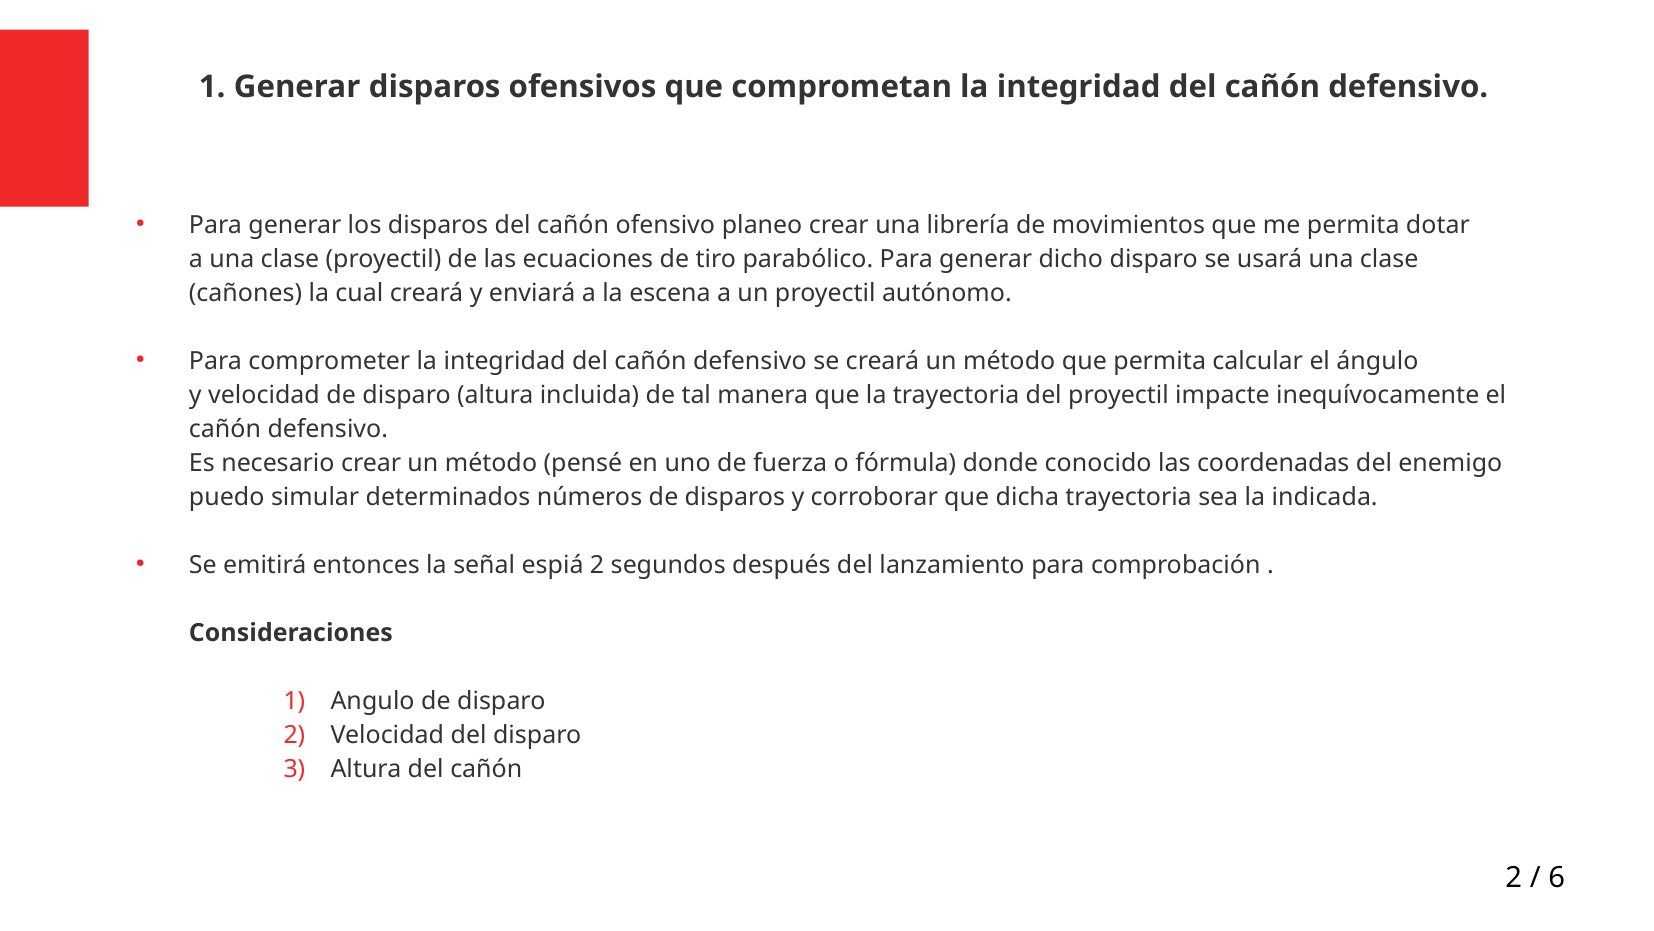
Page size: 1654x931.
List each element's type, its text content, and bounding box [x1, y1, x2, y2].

title 1. Generar disparos ofensivos que comprometan la integridad del cañón defensivo. [118, 63, 1571, 201]
list Para generar los disparos del cañón ofensivo planeo crear una librería de movimientos que me permita dotar a una clase (proyectil) de las ecuaciones de tiro parabólico. Para generar dicho disparo se usará una clase (cañones) la cual creará y enviará a la escena a un proyectil autónomo. Para comprometer la integridad del cañón defensivo se creará un método que permita calcular el ángulo y velocidad de disparo (altura incluida) de tal manera que la trayectoria del proyectil impacte inequívocamente el cañón defensivo. Es necesario crear un método (pensé en uno de fuerza o fórmula) donde conocido las coordenadas del enemigo puedo simular determinados números de disparos y corroborar que dicha trayectoria sea la indicada. Se emitirá entonces la señal espiá 2 segundos después del lanzamiento para comprobación . Consideraciones Angulo de disparo Velocidad del disparo Altura del cañón [118, 206, 1536, 806]
